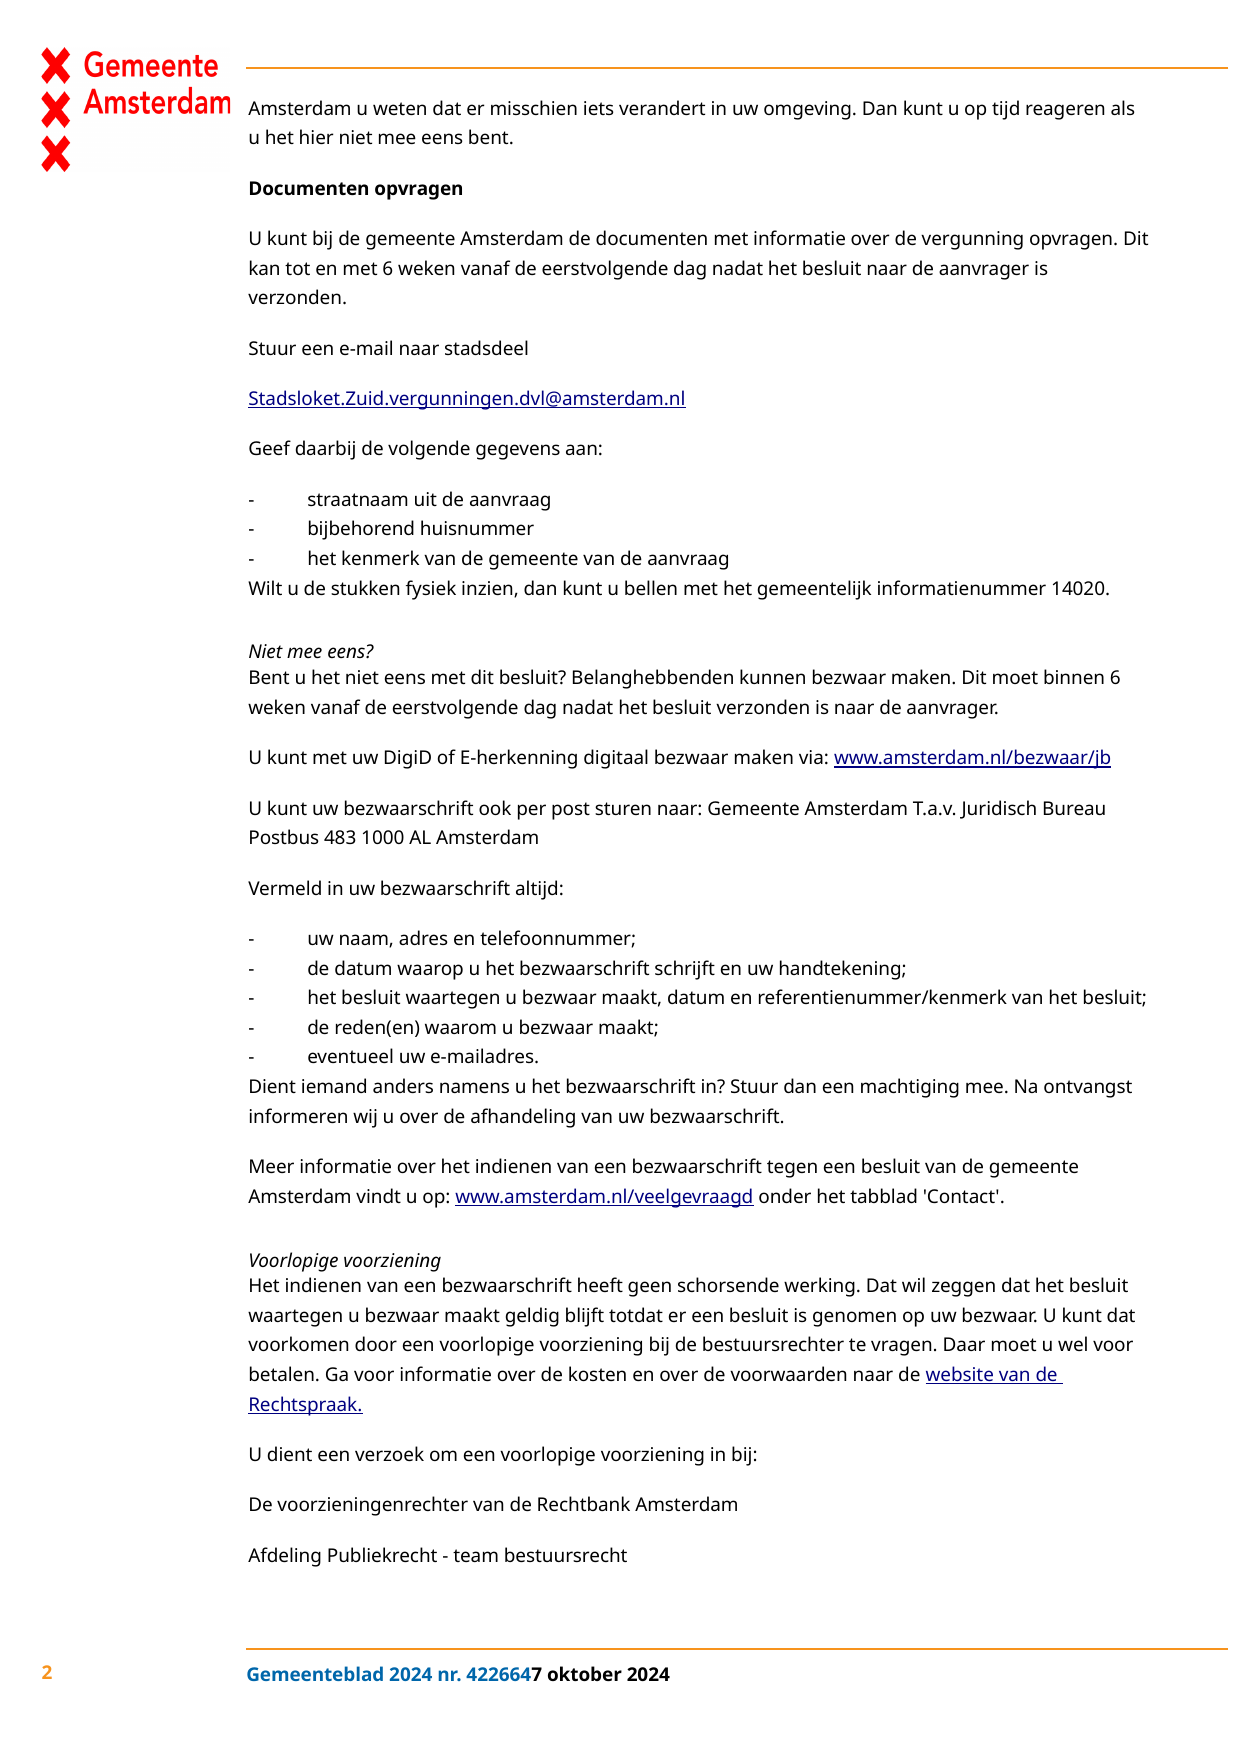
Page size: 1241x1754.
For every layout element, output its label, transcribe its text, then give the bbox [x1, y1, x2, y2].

text Bent u het niet eens met dit besluit? Belanghebbenden kunnen bezwaar maken. Dit moet binnen 6 weken vanaf de eerstvolgende dag nadat het besluit verzonden is naar de aanvrager. [248, 664, 1152, 720]
text De voorzieningenrechter van de Rechtbank Amsterdam [248, 1492, 1152, 1517]
text Geef daarbij de volgende gegevens aan: [248, 436, 1152, 461]
text U dient een verzoek om een voorlopige voorziening in bij: [248, 1441, 1152, 1467]
list de datum waarop u het bezwaarschrift schrijft en uw handtekening; [248, 955, 1152, 981]
list het besluit waartegen u bezwaar maakt, datum en referentienummer/kenmerk van het besluit; [248, 984, 1152, 1010]
text Stuur een e-mail naar stadsdeel [248, 335, 1152, 361]
list straatnaam uit de aanvraag [248, 486, 1152, 512]
text U kunt bij de gemeente Amsterdam de documenten met informatie over de vergunning opvragen. Dit kan tot en met 6 weken vanaf de eerstvolgende dag nadat het besluit naar de aanvrager is verzonden. [248, 225, 1152, 310]
list eventueel uw e-mailadres. [248, 1044, 1152, 1069]
list de reden(en) waarom u bezwaar maakt; [248, 1014, 1152, 1040]
list het kenmerk van de gemeente van de aanvraag [248, 545, 1152, 571]
text Vermeld in uw bezwaarschrift altijd: [248, 875, 1152, 901]
text Het indienen van een bezwaarschrift heeft geen schorsende werking. Dat wil zeggen dat het besluit waartegen u bezwaar maakt geldig blijft totdat er een besluit is genomen op uw bezwaar. U kunt dat voorkomen door een voorlopige voorziening bij de bestuursrechter te vragen. Daar moet u wel voor betalen. Ga voor informatie over de kosten en over de voorwaarden naar de website van de Rechtspraak. [248, 1272, 1152, 1417]
text Documenten opvragen [248, 175, 1152, 201]
text Amsterdam u weten dat er misschien iets verandert in uw omgeving. Dan kunt u op tijd reageren als u het hier niet mee eens bent. [248, 95, 1152, 150]
text Stadsloket.Zuid.vergunningen.dvl@amsterdam.nl [248, 385, 1152, 411]
text Dient iemand anders namens u het bezwaarschrift in? Stuur dan een machtiging mee. Na ontvangst informeren wij u over de afhandeling van uw bezwaarschrift. [248, 1073, 1152, 1128]
list uw naam, adres en telefoonnummer; [248, 925, 1152, 951]
text U kunt met uw DigiD of E-herkenning digitaal bezwaar maken via: www.amsterdam.nl/bezwaar/jb [248, 744, 1152, 770]
list bijbehorend huisnummer [248, 516, 1152, 541]
picture [41, 47, 231, 172]
text Wilt u de stukken fysiek inzien, dan kunt u bellen met het gemeentelijk informatienummer 14020. [248, 575, 1152, 601]
text Niet mee eens? [248, 639, 1152, 664]
text Meer informatie over het indienen van een bezwaarschrift tegen een besluit van de gemeente Amsterdam vindt u op: www.amsterdam.nl/veelgevraagd onder het tabblad 'Contact'. [248, 1153, 1152, 1208]
text Afdeling Publiekrecht - team bestuursrecht [248, 1542, 1152, 1568]
text U kunt uw bezwaarschrift ook per post sturen naar: Gemeente Amsterdam T.a.v. Juridisch Bureau Postbus 483 1000 AL Amsterdam [248, 795, 1152, 850]
text Voorlopige voorziening [248, 1247, 1152, 1272]
